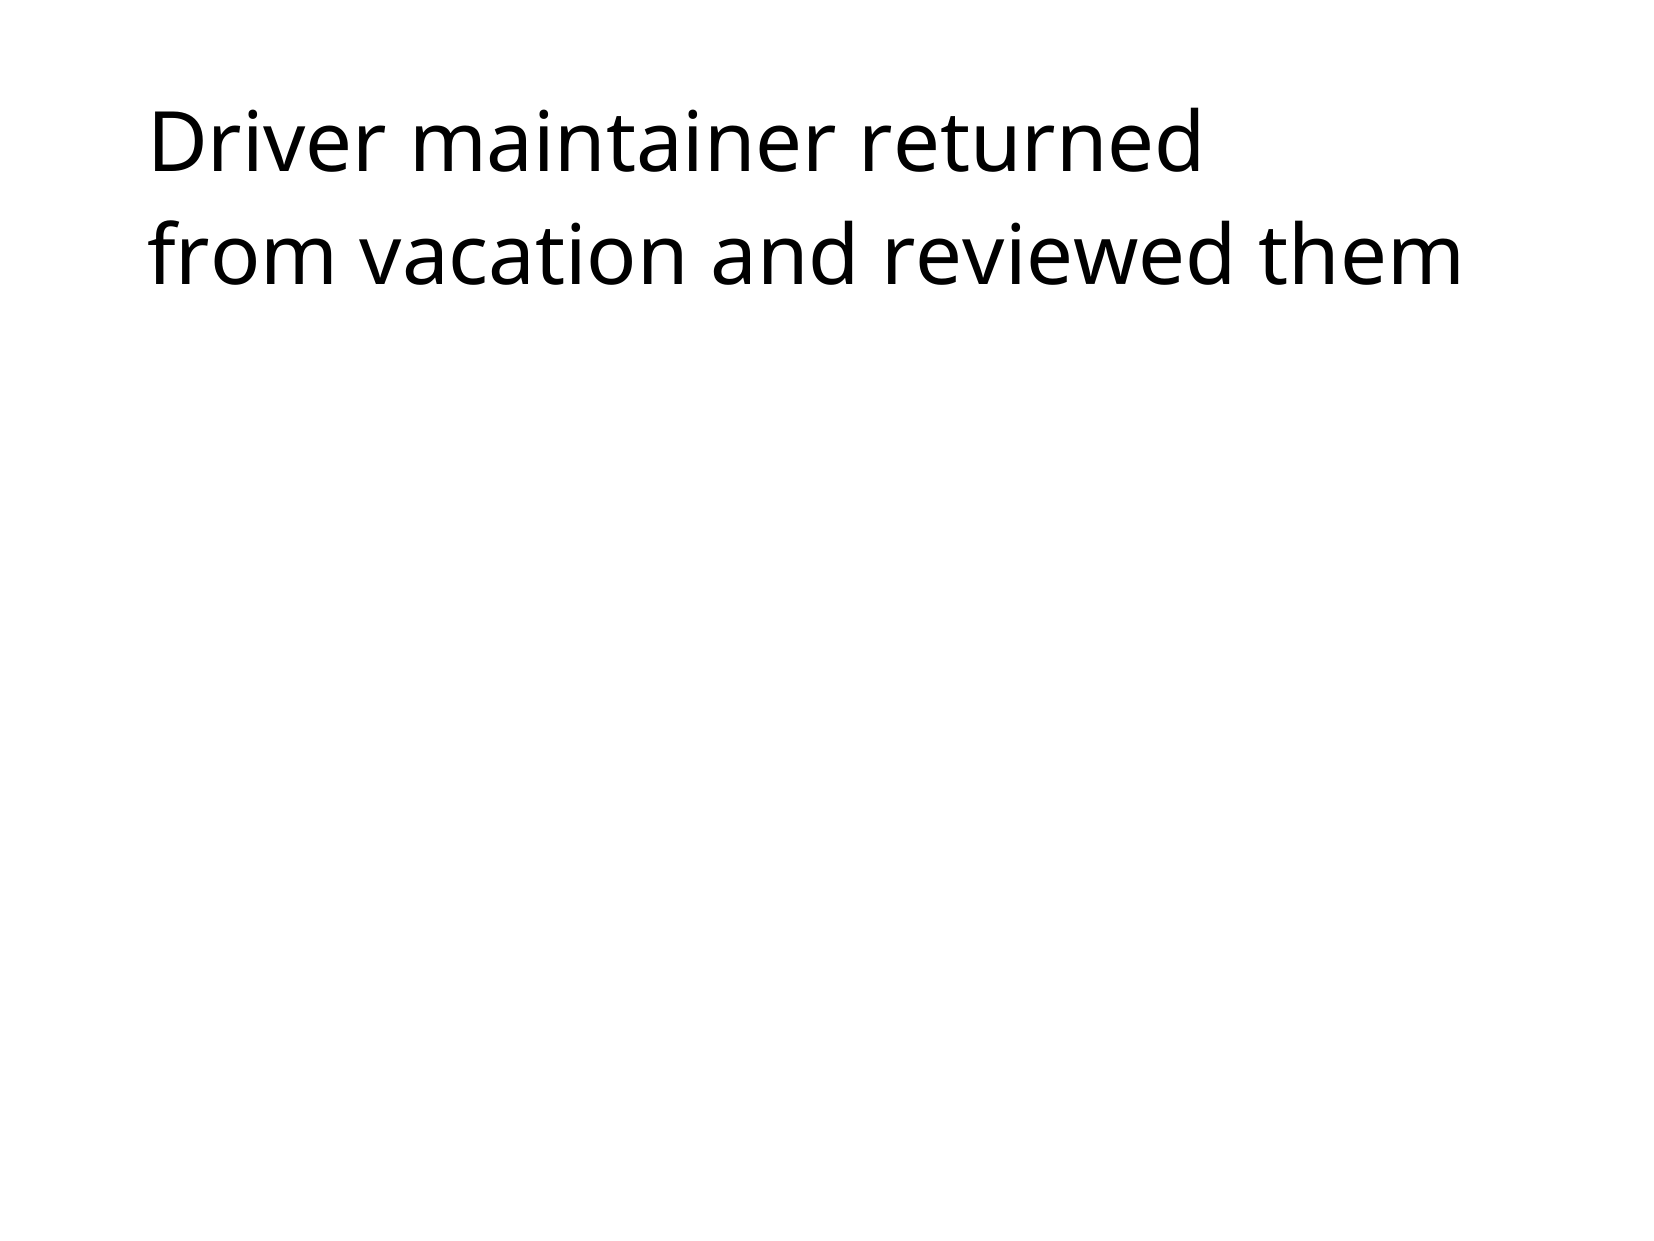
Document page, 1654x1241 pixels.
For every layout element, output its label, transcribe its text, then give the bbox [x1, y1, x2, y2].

text_box Driver maintainer returned from vacation and reviewed them [132, 75, 1522, 290]
